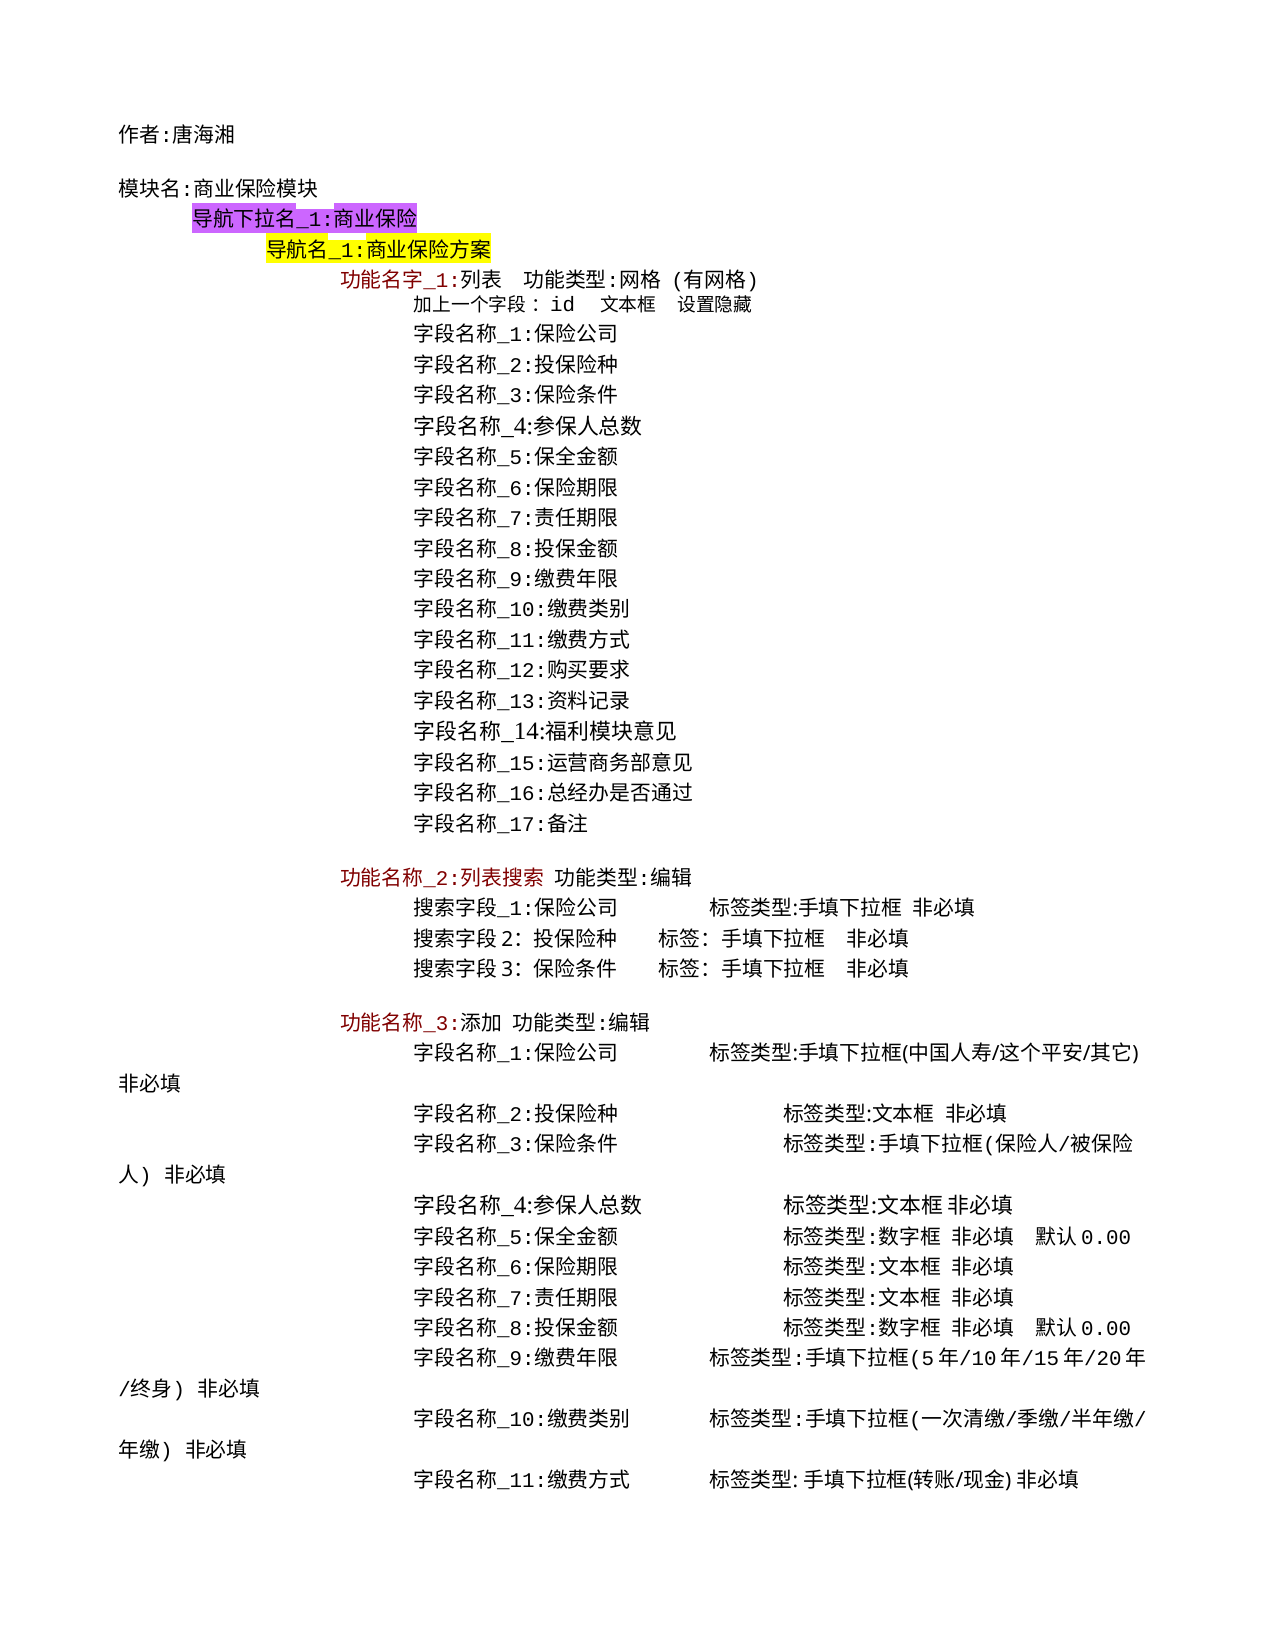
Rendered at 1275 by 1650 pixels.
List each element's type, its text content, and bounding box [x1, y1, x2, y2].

text 搜索字段3：保险条件 标签：手填下拉框 非必填 [118, 952, 1157, 982]
text 字段名称_4:参保人总数 [118, 409, 1157, 441]
text 字段名称_2:投保险种 [118, 348, 1157, 378]
text 搜索字段_1:保险公司 标签类型:手填下拉框 非必填 [118, 891, 1157, 922]
text 功能名字_1:列表 功能类型:网格 (有网格) [118, 263, 1157, 294]
text 模块名:商业保险模块 [118, 172, 1157, 203]
text 导航名_1:商业保险方案 [118, 233, 1157, 263]
text 字段名称_13:资料记录 [118, 684, 1157, 714]
text 字段名称_1:保险公司 标签类型:手填下拉框(中国人寿/这个平安/其它) 非必填 [118, 1036, 1157, 1097]
text 字段名称_10:缴费类别 [118, 593, 1157, 623]
text 导航下拉名_1:商业保险 [118, 203, 1157, 233]
text 字段名称_5:保全金额 标签类型:数字框 非必填 默认0.00 [118, 1220, 1157, 1250]
text 字段名称_6:保险期限 标签类型:文本框 非必填 [118, 1250, 1157, 1281]
text 字段名称_3:保险条件 [118, 378, 1157, 409]
text 搜索字段2：投保险种 标签：手填下拉框 非必填 [118, 922, 1157, 952]
text 字段名称_9:缴费年限 标签类型:手填下拉框(5年/10年/15年/20年/终身) 非必填 [118, 1342, 1157, 1402]
text 字段名称_17:备注 [118, 807, 1157, 837]
text 字段名称_2:投保险种 标签类型:文本框 非必填 [118, 1097, 1157, 1127]
text 字段名称_1:保险公司 [118, 318, 1157, 348]
text 字段名称_14:福利模块意见 [118, 714, 1157, 746]
text 字段名称_4:参保人总数 标签类型:文本框 非必填 [118, 1188, 1157, 1220]
text 字段名称_3:保险条件 标签类型:手填下拉框(保险人/被保险人) 非必填 [118, 1127, 1157, 1188]
text 功能名称_2:列表搜索 功能类型:编辑 [118, 861, 1157, 891]
text 字段名称_10:缴费类别 标签类型:手填下拉框(一次清缴/季缴/半年缴/年缴) 非必填 [118, 1402, 1157, 1463]
text 字段名称_6:保险期限 [118, 471, 1157, 501]
text 字段名称_15:运营商务部意见 [118, 746, 1157, 776]
text 字段名称_5:保全金额 [118, 441, 1157, 471]
text 字段名称_7:责任期限 [118, 501, 1157, 532]
text 功能名称_3:添加 功能类型:编辑 [118, 1006, 1157, 1036]
text 字段名称_9:缴费年限 [118, 562, 1157, 593]
text 字段名称_7:责任期限 标签类型:文本框 非必填 [118, 1281, 1157, 1311]
text 字段名称_11:缴费方式 标签类型: 手填下拉框(转账/现金) 非必填 [118, 1463, 1157, 1494]
text 字段名称_16:总经办是否通过 [118, 776, 1157, 807]
text 作者:唐海湘 [118, 118, 1157, 148]
text 字段名称_11:缴费方式 [118, 623, 1157, 653]
text 字段名称_8:投保金额 标签类型:数字框 非必填 默认0.00 [118, 1311, 1157, 1342]
text 加上一个字段 ：id 文本框 设置隐藏 [118, 294, 1157, 318]
text 字段名称_8:投保金额 [118, 532, 1157, 562]
text 字段名称_12:购买要求 [118, 653, 1157, 684]
